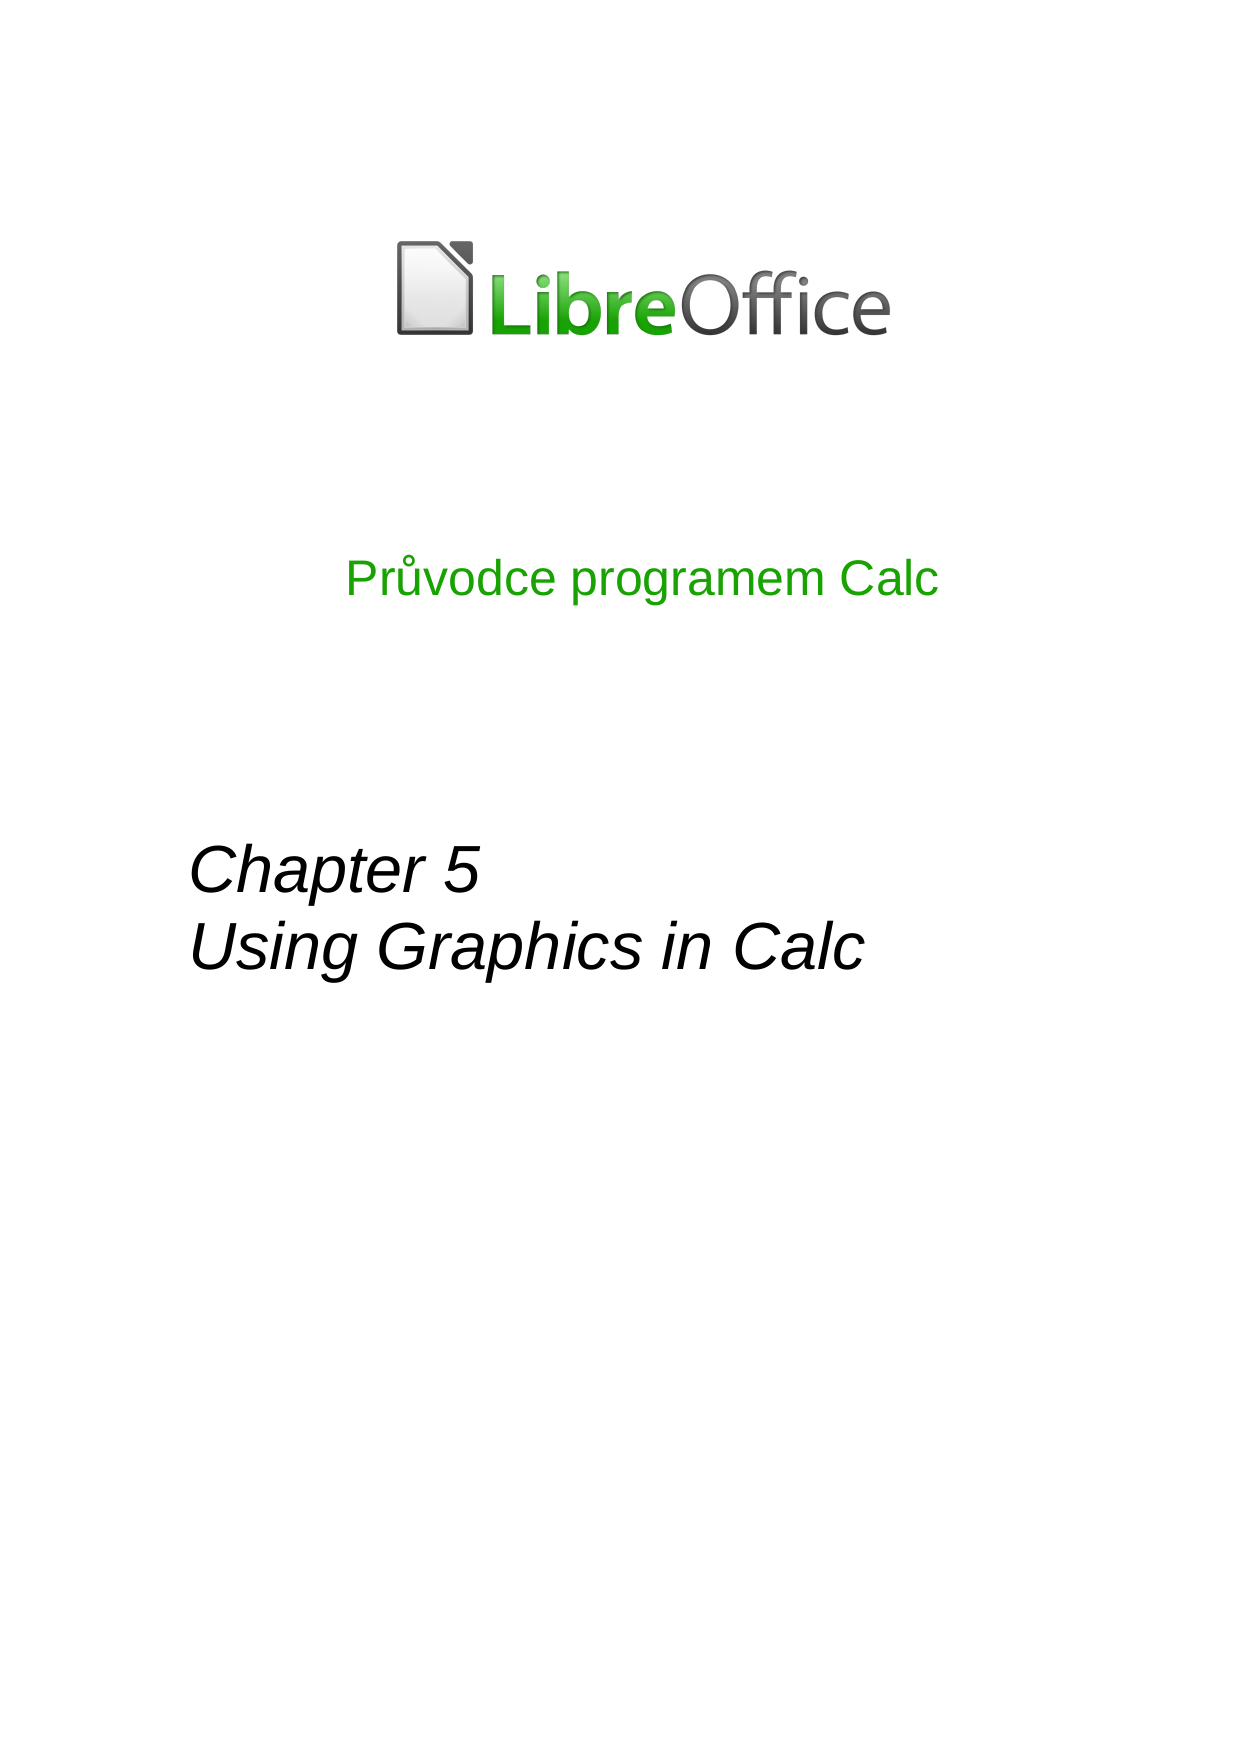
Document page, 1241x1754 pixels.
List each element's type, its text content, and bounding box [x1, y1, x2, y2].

title Chapter 5 Using Graphics in Calc [188, 830, 1098, 984]
picture [392, 236, 893, 342]
text Průvodce programem Calc [188, 548, 1098, 605]
